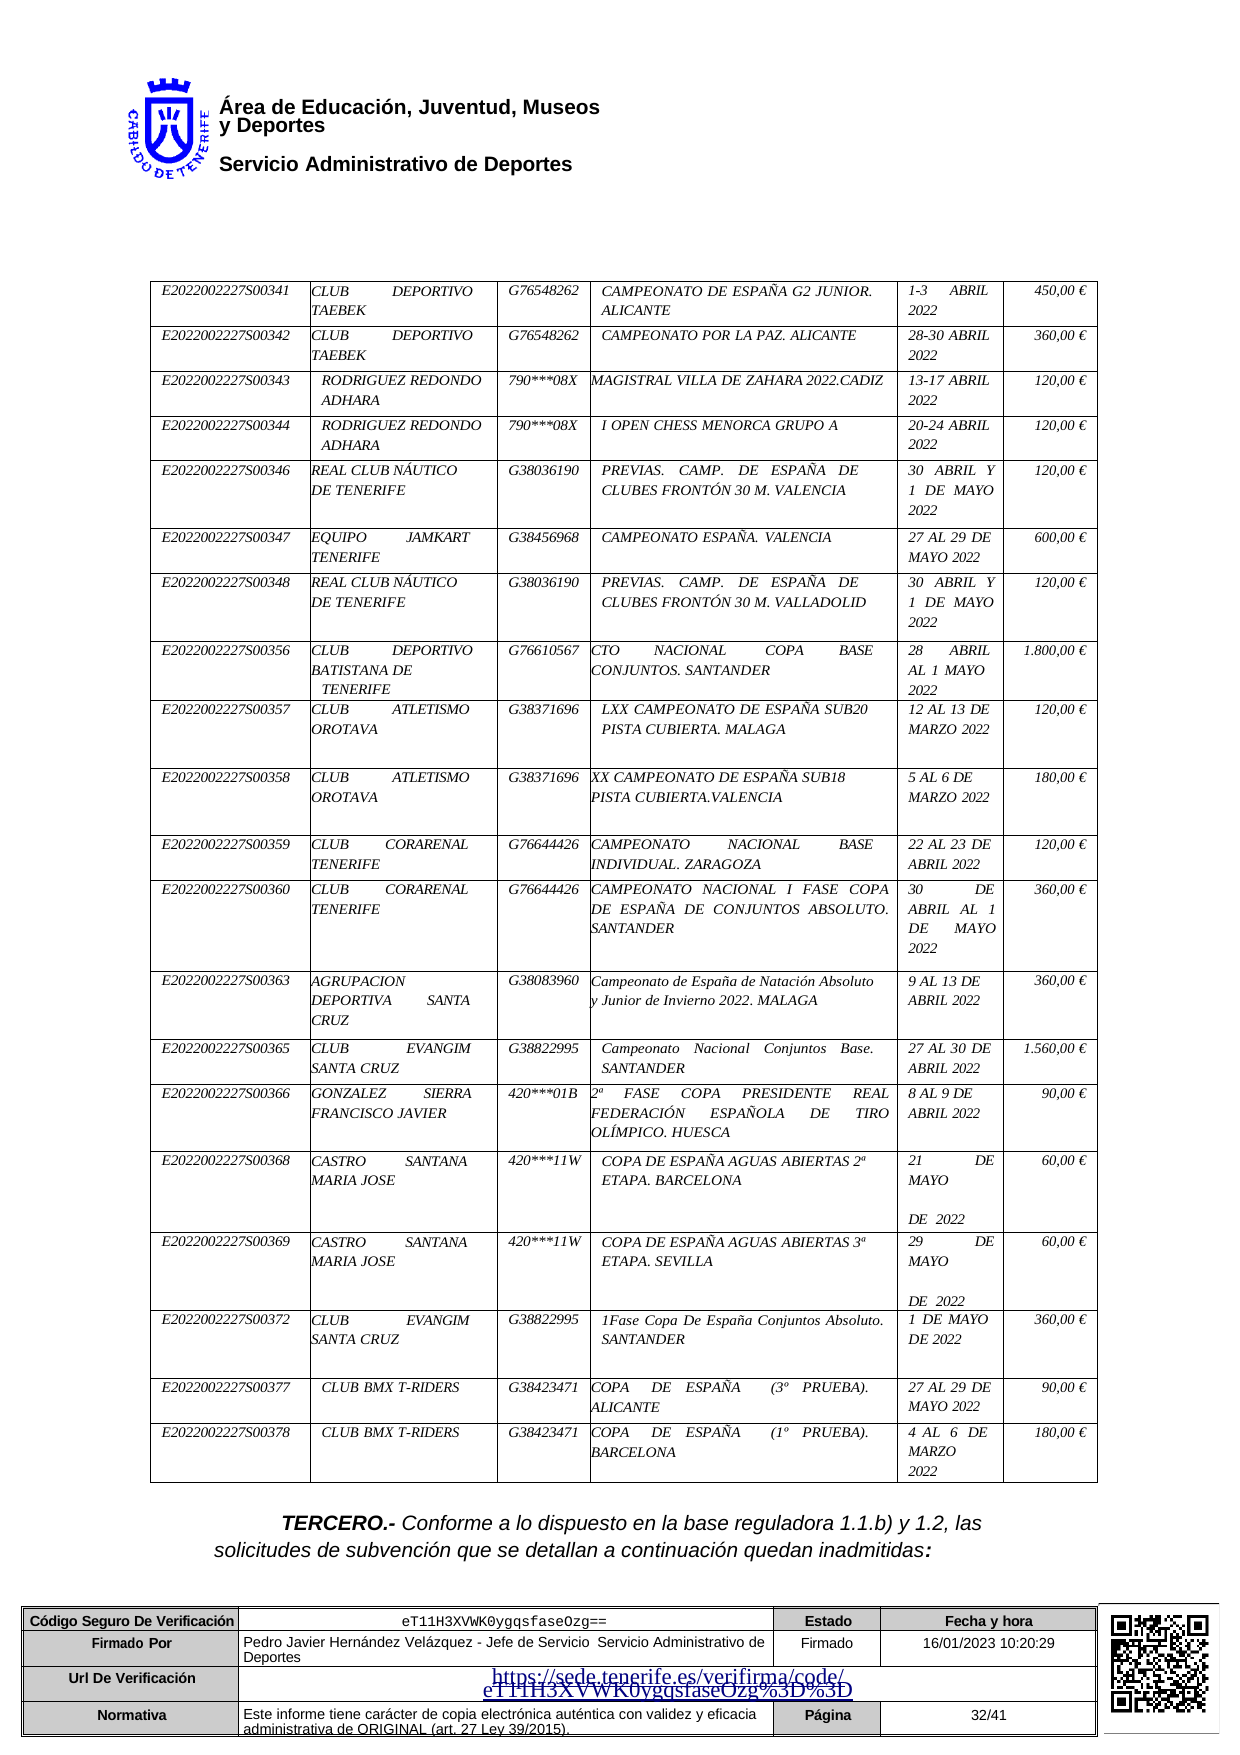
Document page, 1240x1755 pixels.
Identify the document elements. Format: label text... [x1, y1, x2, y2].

table_cell 5 AL 6 DE MARZO 2022 [898, 769, 1003, 835]
text TERCERO.- Conforme a lo dispuesto en la base reguladora 1.1.b) y 1.2, las solicitudes de subvención que se detallan a continuación quedan inadmitidas: [214, 1511, 1059, 1562]
table_cell AGRUPACION DEPORTIVA SANTA CRUZ [311, 972, 497, 1039]
table_cell GONZALEZ SIERRA FRANCISCO JAVIER [311, 1085, 497, 1151]
table_cell 30 ABRIL Y 1 DE MAYO 2022 [898, 461, 1003, 528]
table_cell G38036190 [498, 461, 590, 528]
table_cell G38423471 [498, 1424, 590, 1482]
table_cell XX CAMPEONATO DE ESPAÑA SUB18 PISTA CUBIERTA.VALENCIA [591, 769, 897, 835]
table_cell E2022002227S00365 [151, 1040, 310, 1084]
table_cell Campeonato de España de Natación Absoluto y Junior de Invierno 2022. MALAGA [591, 972, 897, 1039]
table_cell 120,00 € [1004, 461, 1097, 528]
table_cell RODRIGUEZ REDONDO ADHARA [311, 417, 497, 460]
table_cell E2022002227S00343 [151, 372, 310, 416]
table_cell 360,00 € [1004, 972, 1097, 1039]
table_cell 27 AL 29 DE MAYO 2022 [898, 1379, 1003, 1422]
table_cell G38822995 [498, 1311, 590, 1378]
table_cell CLUB EVANGIM SANTA CRUZ [311, 1311, 497, 1378]
table_cell PREVIAS. CAMP. DE ESPAÑA DE CLUBES FRONTÓN 30 M. VALENCIA [591, 461, 897, 528]
table_cell REAL CLUB NÁUTICO DE TENERIFE [311, 461, 497, 528]
table_cell E2022002227S00346 [151, 461, 310, 528]
table_cell E2022002227S00372 [151, 1311, 310, 1378]
table_cell 27 AL 29 DE MAYO 2022 [898, 529, 1003, 573]
table_cell COPA DE ESPAÑA (3º PRUEBA). ALICANTE [591, 1379, 897, 1422]
table_cell 1Fase Copa De España Conjuntos Absoluto. SANTANDER [591, 1311, 897, 1378]
table_cell E2022002227S00377 [151, 1379, 310, 1422]
table_cell 90,00 € [1004, 1085, 1097, 1151]
table_cell CAMPEONATO NACIONAL BASE INDIVIDUAL. ZARAGOZA [591, 836, 897, 880]
table_cell CLUB CORARENAL TENERIFE [311, 836, 497, 880]
table_cell 180,00 € [1004, 769, 1097, 835]
table_cell G76644426 [498, 836, 590, 880]
table_cell CLUB DEPORTIVO BATISTANA DE TENERIFE [311, 642, 497, 700]
table_cell 27 AL 30 DE ABRIL 2022 [898, 1040, 1003, 1084]
table_cell 360,00 € [1004, 881, 1097, 971]
table_cell E2022002227S00344 [151, 417, 310, 460]
table_cell 120,00 € [1004, 417, 1097, 460]
table_cell 60,00 € [1004, 1233, 1097, 1310]
table_cell REAL CLUB NÁUTICO DE TENERIFE [311, 574, 497, 641]
table_cell 13-17 ABRIL 2022 [898, 372, 1003, 416]
table_cell E2022002227S00366 [151, 1085, 310, 1151]
table_cell E2022002227S00348 [151, 574, 310, 641]
table_cell COPA DE ESPAÑA AGUAS ABIERTAS 2ª ETAPA. BARCELONA [591, 1152, 897, 1232]
table_cell 8 AL 9 DE ABRIL 2022 [898, 1085, 1003, 1151]
table_cell CASTRO SANTANA MARIA JOSE [311, 1233, 497, 1310]
table_cell CLUB DEPORTIVO TAEBEK [311, 327, 497, 371]
table_cell E2022002227S00356 [151, 642, 310, 700]
table_cell G76610567 [498, 642, 590, 700]
table_cell E2022002227S00357 [151, 701, 310, 767]
table_cell 360,00 € [1004, 1311, 1097, 1378]
table_cell E2022002227S00369 [151, 1233, 310, 1310]
table_cell G76644426 [498, 881, 590, 971]
table_cell 120,00 € [1004, 701, 1097, 767]
table_cell 2ª FASE COPA PRESIDENTE REAL FEDERACIÓN ESPAÑOLA DE TIRO OLÍMPICO. HUESCA [591, 1085, 897, 1151]
table_cell COPA DE ESPAÑA (1º PRUEBA). BARCELONA [591, 1424, 897, 1482]
table_cell 790***08X [498, 417, 590, 460]
table_cell CAMPEONATO NACIONAL I FASE COPA DE ESPAÑA DE CONJUNTOS ABSOLUTO. SANTANDER [591, 881, 897, 971]
table_cell 420***11W [498, 1233, 590, 1310]
table_cell 28 ABRIL AL 1 MAYO 2022 [898, 642, 1003, 700]
table_cell 120,00 € [1004, 574, 1097, 641]
table_cell 1.800,00 € [1004, 642, 1097, 700]
table_cell 60,00 € [1004, 1152, 1097, 1232]
table_cell EQUIPO JAMKART TENERIFE [311, 529, 497, 573]
table_cell CAMPEONATO ESPAÑA. VALENCIA [591, 529, 897, 573]
table_cell 12 AL 13 DE MARZO 2022 [898, 701, 1003, 767]
table_cell 20-24 ABRIL 2022 [898, 417, 1003, 460]
table_cell G38371696 [498, 701, 590, 767]
table_cell Campeonato Nacional Conjuntos Base. SANTANDER [591, 1040, 897, 1084]
table_cell E2022002227S00378 [151, 1424, 310, 1482]
table_cell G38423471 [498, 1379, 590, 1422]
table_cell 30 DE ABRIL AL 1 DE MAYO 2022 [898, 881, 1003, 971]
table_cell G38083960 [498, 972, 590, 1039]
table_cell 28-30 ABRIL 2022 [898, 327, 1003, 371]
table_cell 22 AL 23 DE ABRIL 2022 [898, 836, 1003, 880]
table_cell CASTRO SANTANA MARIA JOSE [311, 1152, 497, 1232]
table_cell CLUB BMX T-RIDERS [311, 1379, 497, 1422]
table_cell 1 DE MAYO DE 2022 [898, 1311, 1003, 1378]
table_header CAMPEONATO DE ESPAÑA G2 JUNIOR. ALICANTE [591, 282, 897, 326]
table_cell CLUB ATLETISMO OROTAVA [311, 701, 497, 767]
table_cell 120,00 € [1004, 372, 1097, 416]
table_cell 30 ABRIL Y 1 DE MAYO 2022 [898, 574, 1003, 641]
table_cell E2022002227S00347 [151, 529, 310, 573]
table_cell E2022002227S00358 [151, 769, 310, 835]
table_header CLUB DEPORTIVO TAEBEK [311, 282, 497, 326]
table_cell E2022002227S00363 [151, 972, 310, 1039]
table_cell E2022002227S00342 [151, 327, 310, 371]
table_cell 29 DE MAYO DE 2022 [898, 1233, 1003, 1310]
table_cell 360,00 € [1004, 327, 1097, 371]
table_cell 9 AL 13 DE ABRIL 2022 [898, 972, 1003, 1039]
table_cell E2022002227S00360 [151, 881, 310, 971]
table_header E2022002227S00341 [151, 282, 310, 326]
table_cell G38456968 [498, 529, 590, 573]
table_cell MAGISTRAL VILLA DE ZAHARA 2022.CADIZ [591, 372, 897, 416]
table_cell CAMPEONATO POR LA PAZ. ALICANTE [591, 327, 897, 371]
table_cell E2022002227S00368 [151, 1152, 310, 1232]
table_cell LXX CAMPEONATO DE ESPAÑA SUB20 PISTA CUBIERTA. MALAGA [591, 701, 897, 767]
table_cell 120,00 € [1004, 836, 1097, 880]
table_cell 600,00 € [1004, 529, 1097, 573]
table_cell COPA DE ESPAÑA AGUAS ABIERTAS 3ª ETAPA. SEVILLA [591, 1233, 897, 1310]
table_cell 180,00 € [1004, 1424, 1097, 1482]
table_cell RODRIGUEZ REDONDO ADHARA [311, 372, 497, 416]
table_cell 420***01B [498, 1085, 590, 1151]
table_cell G76548262 [498, 327, 590, 371]
table_cell G38036190 [498, 574, 590, 641]
table_cell CTO NACIONAL COPA BASE CONJUNTOS. SANTANDER [591, 642, 897, 700]
table_cell 21 DE MAYO DE 2022 [898, 1152, 1003, 1232]
table_cell 790***08X [498, 372, 590, 416]
table_cell 4 AL 6 DE MARZO 2022 [898, 1424, 1003, 1482]
table_cell I OPEN CHESS MENORCA GRUPO A [591, 417, 897, 460]
table_cell PREVIAS. CAMP. DE ESPAÑA DE CLUBES FRONTÓN 30 M. VALLADOLID [591, 574, 897, 641]
table_cell E2022002227S00359 [151, 836, 310, 880]
table_cell 420***11W [498, 1152, 590, 1232]
table_cell CLUB CORARENAL TENERIFE [311, 881, 497, 971]
table_cell CLUB EVANGIM SANTA CRUZ [311, 1040, 497, 1084]
table_cell 1.560,00 € [1004, 1040, 1097, 1084]
table_cell CLUB BMX T-RIDERS [311, 1424, 497, 1482]
table_header 450,00 € [1004, 282, 1097, 326]
table_header G76548262 [498, 282, 590, 326]
table_cell G38371696 [498, 769, 590, 835]
table_cell G38822995 [498, 1040, 590, 1084]
table_header 1-3 ABRIL 2022 [898, 282, 1003, 326]
table_cell 90,00 € [1004, 1379, 1097, 1422]
table_cell CLUB ATLETISMO OROTAVA [311, 769, 497, 835]
